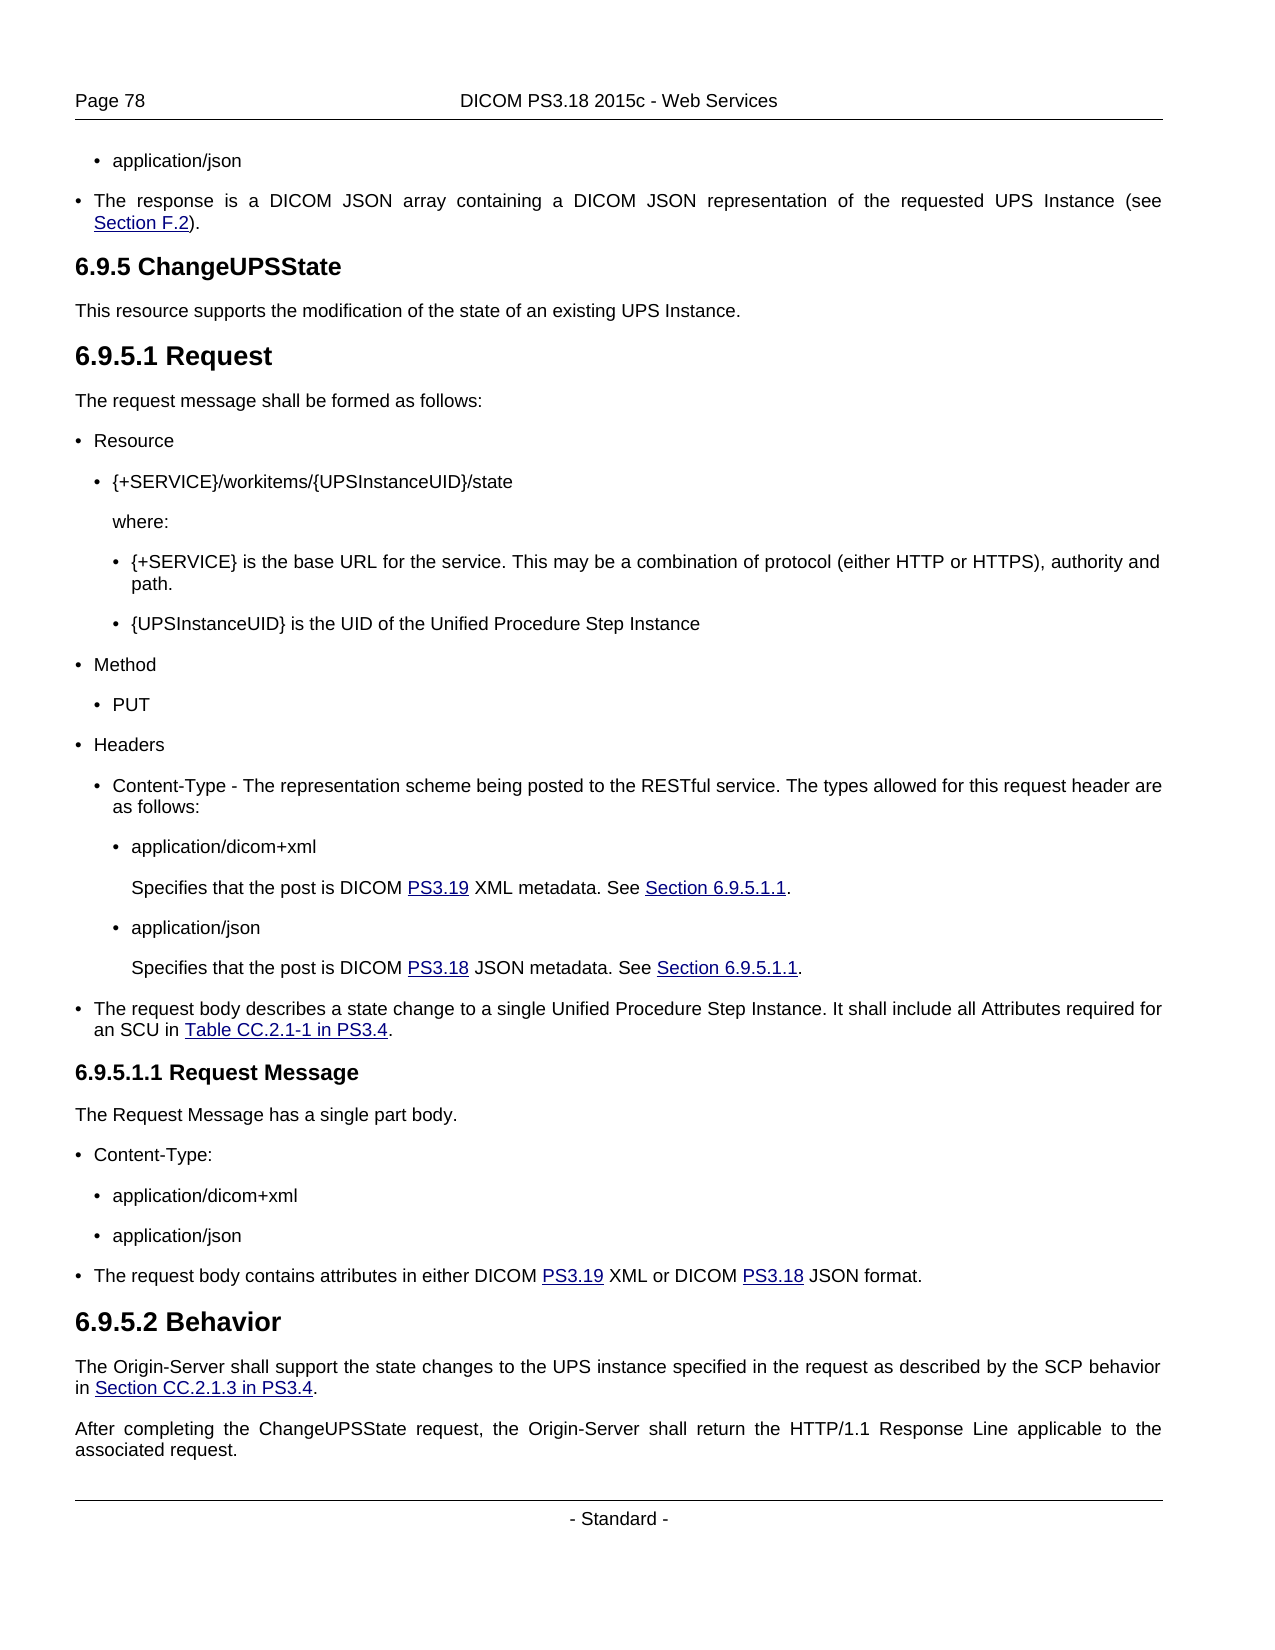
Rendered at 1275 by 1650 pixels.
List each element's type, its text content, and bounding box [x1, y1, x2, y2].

list Headers [75, 734, 1162, 756]
list PUT [94, 694, 1162, 715]
text The request message shall be formed as follows: [75, 390, 1162, 412]
list The request body describes a state change to a single Unified Procedure Step Instance. It shall include all Attributes required for an SCU in Table CC.2.1-1 in PS3.4. [75, 997, 1162, 1041]
list Resource [75, 430, 1162, 452]
list {UPSInstanceUID} is the UID of the Unified Procedure Step Instance [112, 613, 1162, 635]
text 6.9.5 ChangeUPSState [75, 252, 1162, 281]
list where: [94, 511, 1162, 532]
list The response is a DICOM JSON array containing a DICOM JSON representation of the requested UPS Instance (see Section F.2). [75, 190, 1162, 233]
list application/json [112, 917, 1162, 938]
text 6.9.5.1 Request [75, 340, 1162, 371]
list The request body contains attributes in either DICOM PS3.19 XML or DICOM PS3.18 JSON format. [75, 1265, 1162, 1287]
list Content-Type - The representation scheme being posted to the RESTful service. The types allowed for this request header are as follows: [94, 774, 1162, 817]
list Specifies that the post is DICOM PS3.19 XML metadata. See Section 6.9.5.1.1. [112, 877, 1162, 898]
list application/dicom+xml [94, 1184, 1162, 1206]
list application/json [94, 1225, 1162, 1246]
list Content-Type: [75, 1144, 1162, 1166]
list Method [75, 653, 1162, 675]
text After completing the ChangeUPSState request, the Origin-Server shall return the HTTP/1.1 Response Line applicable to the associated request. [75, 1417, 1162, 1461]
list application/dicom+xml [112, 836, 1162, 858]
text The Request Message has a single part body. [75, 1104, 1162, 1126]
text 6.9.5.2 Behavior [75, 1306, 1162, 1337]
text This resource supports the modification of the state of an existing UPS Instance. [75, 300, 1162, 321]
list Specifies that the post is DICOM PS3.18 JSON metadata. See Section 6.9.5.1.1. [112, 957, 1162, 979]
list application/json [94, 150, 1162, 172]
text The Origin-Server shall support the state changes to the UPS instance specified in the request as described by the SCP behavior in Section CC.2.1.3 in PS3.4. [75, 1356, 1162, 1399]
list {+SERVICE}/workitems/{UPSInstanceUID}/state [94, 471, 1162, 492]
text 6.9.5.1.1 Request Message [75, 1059, 1162, 1085]
list {+SERVICE} is the base URL for the service. This may be a combination of protocol (either HTTP or HTTPS), authority and path. [112, 551, 1162, 594]
